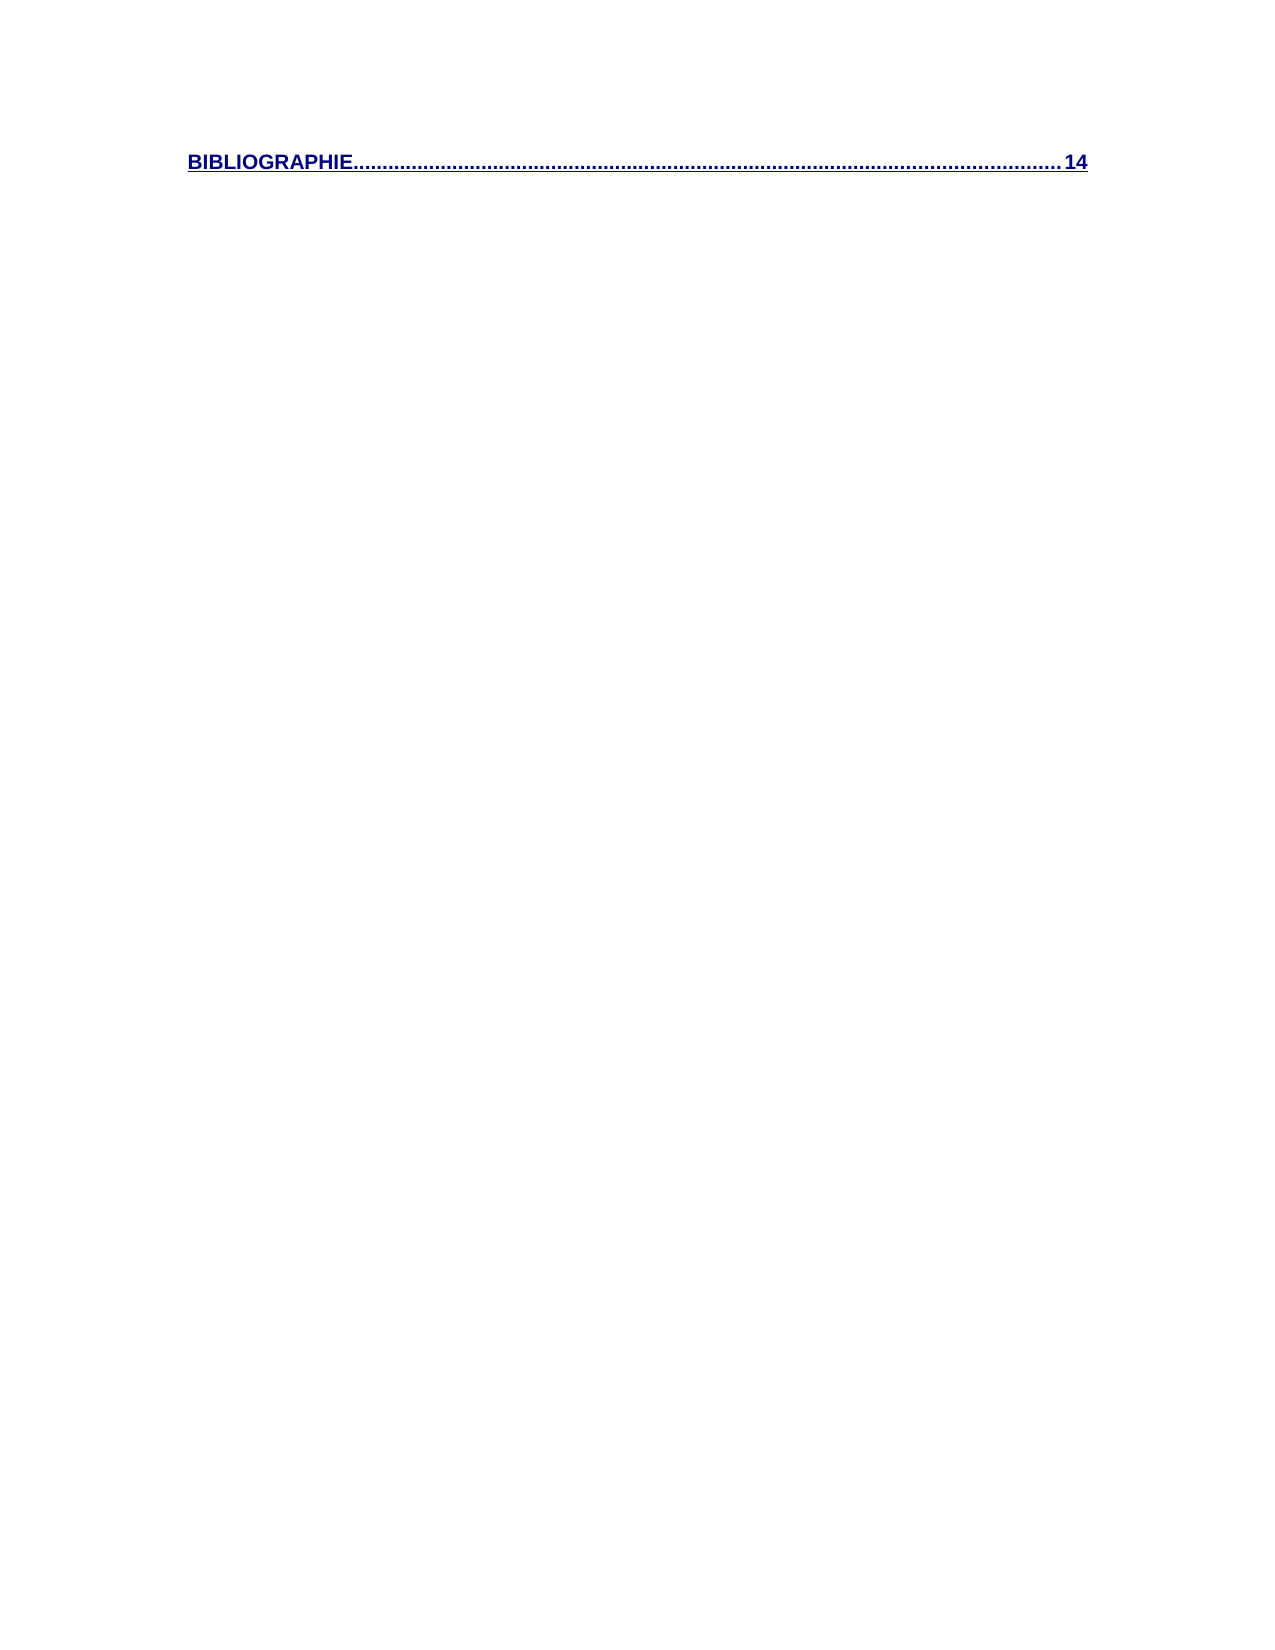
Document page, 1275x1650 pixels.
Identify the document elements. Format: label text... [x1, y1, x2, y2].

text Bibliographie 14 [187, 150, 1087, 171]
